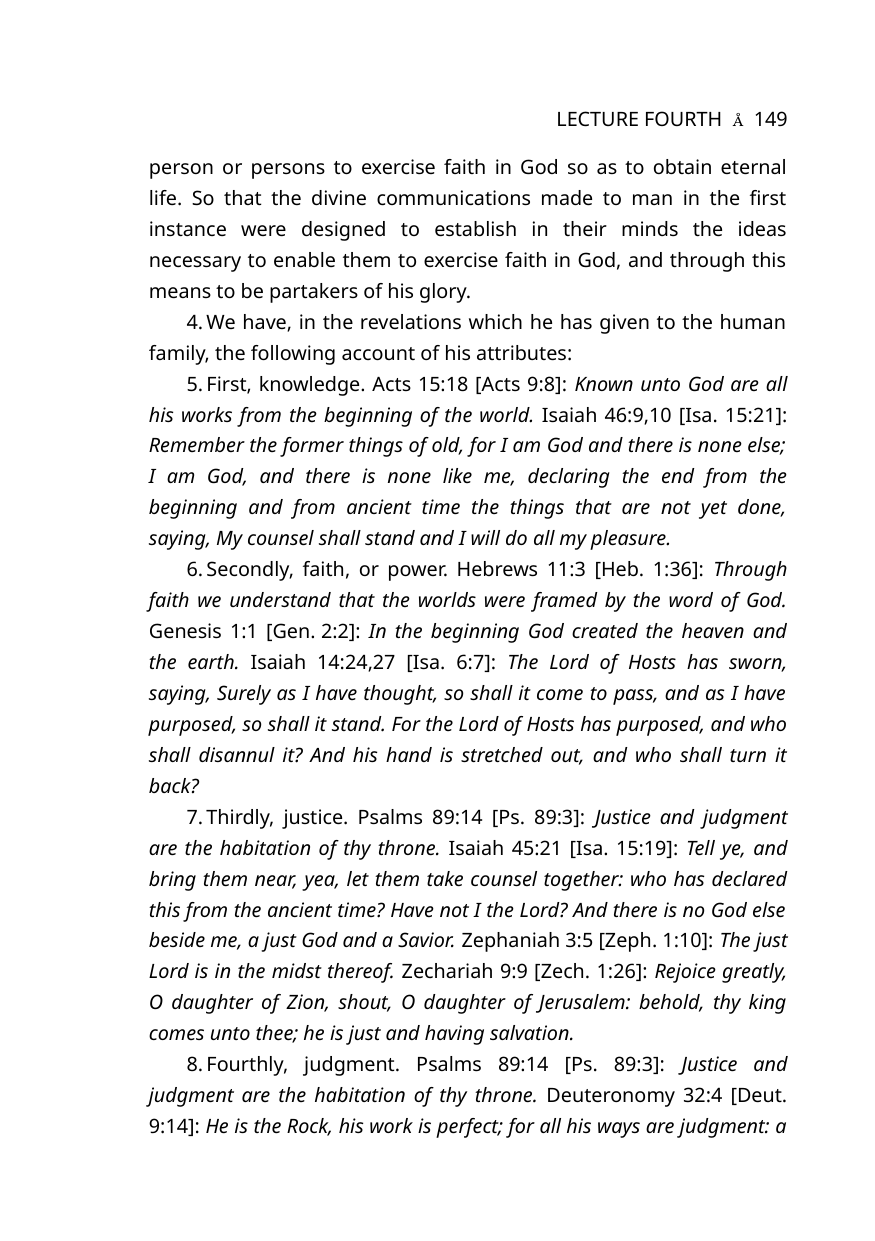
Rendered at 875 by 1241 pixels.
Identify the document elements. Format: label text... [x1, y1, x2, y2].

text 7. Thirdly, justice. Psalms 89:14 [Ps. 89:3]: Justice and judgment are the habitation of thy throne. Isaiah 45:21 [Isa. 15:19]: Tell ye, and bring them near, yea, let them take counsel together: who has declared this from the ancient time? Have not I the Lord? And there is no God else beside me, a just God and a Savior. Zephaniah 3:5 [Zeph. 1:10]: The just Lord is in the midst thereof. Zechariah 9:9 [Zech. 1:26]: Rejoice greatly, O daughter of Zion, shout, O daughter of Jerusalem: behold, thy king comes unto thee; he is just and having salvation. [149, 803, 787, 1047]
text 4. We have, in the revelations which he has given to the human family, the following account of his attributes: [149, 308, 787, 366]
text 8. Fourthly, judgment. Psalms 89:14 [Ps. 89:3]: Justice and judgment are the habitation of thy throne. Deuteronomy 32:4 [Deut. 9:14]: He is the Rock, his work is perfect; for all his ways are judgment: a [149, 1051, 787, 1139]
text 5. First, knowledge. Acts 15:18 [Acts 9:8]: Known unto God are all his works from the beginning of the world. Isaiah 46:9,10 [Isa. 15:21]: Remember the former things of old, for I am God and there is none else; I am God, and there is none like me, declaring the end from the beginning and from ancient time the things that are not yet done, saying, My counsel shall stand and I will do all my pleasure. [149, 370, 787, 552]
text 6. Secondly, faith, or power. Hebrews 11:3 [Heb. 1:36]: Through faith we understand that the worlds were framed by the word of God. Genesis 1:1 [Gen. 2:2]: In the beginning God created the heaven and the earth. Isaiah 14:24,27 [Isa. 6:7]: The Lord of Hosts has sworn, saying, Surely as I have thought, so shall it come to pass, and as I have purposed, so shall it stand. For the Lord of Hosts has purposed, and who shall disannul it? And his hand is stretched out, and who shall turn it back? [149, 556, 787, 799]
text person or persons to exercise faith in God so as to obtain eternal life. So that the divine communications made to man in the first instance were designed to establish in their minds the ideas necessary to enable them to exercise faith in God, and through this means to be partakers of his glory. [149, 153, 787, 304]
